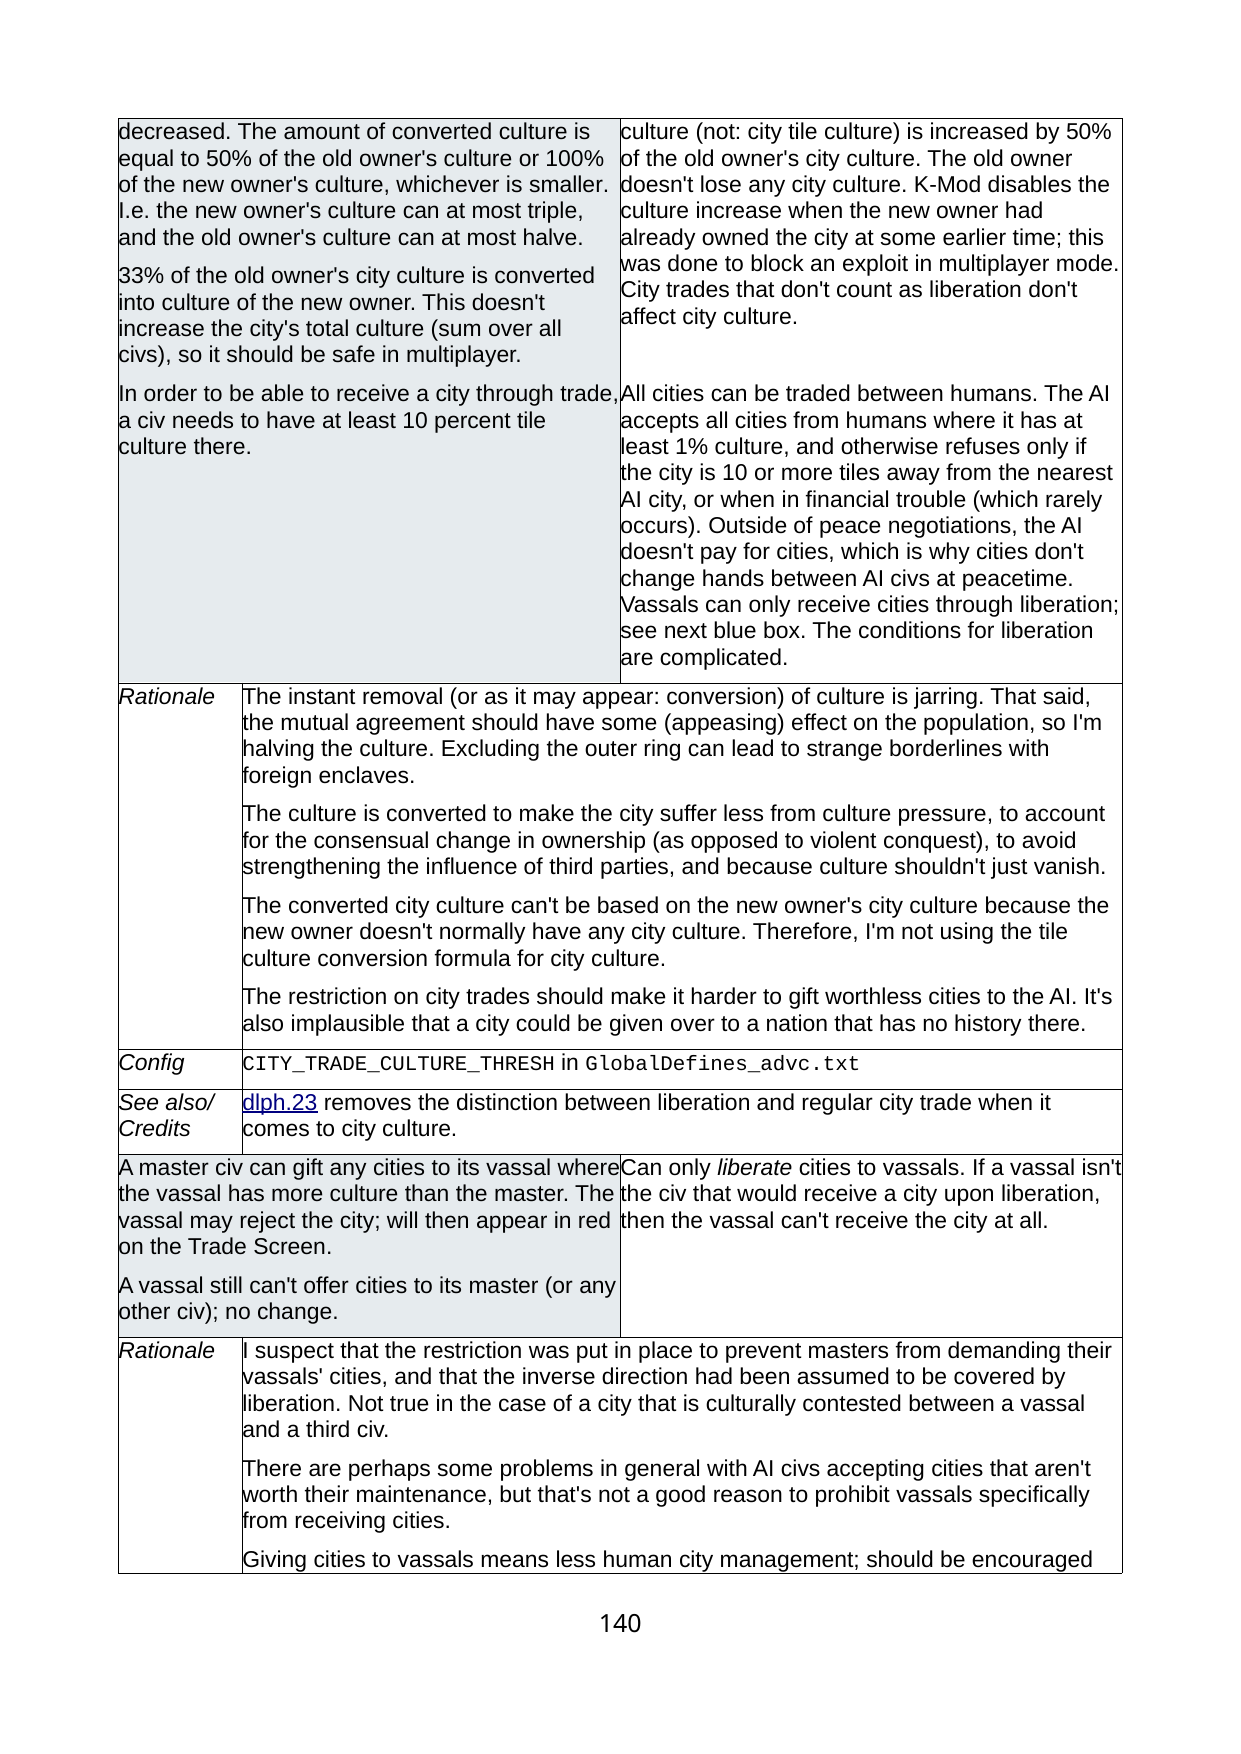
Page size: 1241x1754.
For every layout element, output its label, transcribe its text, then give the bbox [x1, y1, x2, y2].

table_cell decreased. The amount of converted culture is equal to 50% of the old owner's culture or 100% of the new owner's culture, whichever is smaller. I.e. the new owner's culture can at most triple, and the old owner's culture can at most halve. 33% of the old owner's city culture is converted into culture of the new owner. This doesn't increase the city's total culture (sum over all civs), so it should be safe in multiplayer. In order to be able to receive a city through trade, a civ needs to have at least 10 percent tile culture there. [119, 119, 620, 682]
table_cell Rationale [119, 1338, 242, 1573]
table_cell See also/ Credits [119, 1090, 242, 1154]
table_cell Config [119, 1050, 242, 1089]
table_cell A master civ can gift any cities to its vassal where the vassal has more culture than the master. The vassal may reject the city; will then appear in red on the Trade Screen. A vassal still can't offer cities to its master (or any other civ); no change. [119, 1155, 620, 1337]
table_cell culture (not: city tile culture) is increased by 50% of the old owner's city culture. The old owner doesn't lose any city culture. K‑Mod disables the culture increase when the new owner had already owned the city at some earlier time; this was done to block an exploit in multiplayer mode. City trades that don't count as liberation don't affect city culture. All cities can be traded between humans. The AI accepts all cities from humans where it has at least 1% culture, and otherwise refuses only if the city is 10 or more tiles away from the nearest AI city, or when in financial trouble (which rarely occurs). Outside of peace negotiations, the AI doesn't pay for cities, which is why cities don't change hands between AI civs at peacetime. Vassals can only receive cities through liberation; see next blue box. The conditions for liberation are complicated. [621, 119, 1122, 682]
table_cell I suspect that the restriction was put in place to prevent masters from demanding their vassals' cities, and that the inverse direction had been assumed to be covered by liberation. Not true in the case of a city that is culturally contested between a vassal and a third civ. There are perhaps some problems in general with AI civs accepting cities that aren't worth their maintenance, but that's not a good reason to prohibit vassals specifically from receiving cities. Giving cities to vassals means less human city management; should be encouraged [243, 1338, 1122, 1573]
table_cell Can only liberate cities to vassals. If a vassal isn't the civ that would receive a city upon liberation, then the vassal can't receive the city at all. [621, 1155, 1122, 1337]
table_cell CITY_TRADE_CULTURE_THRESH in GlobalDefines_advc.txt [243, 1050, 1122, 1089]
table_cell Rationale [119, 684, 242, 1048]
table_cell The instant removal (or as it may appear: conversion) of culture is jarring. That said, the mutual agreement should have some (appeasing) effect on the population, so I'm halving the culture. Excluding the outer ring can lead to strange borderlines with foreign enclaves. The culture is converted to make the city suffer less from culture pressure, to account for the consensual change in ownership (as opposed to violent conquest), to avoid strengthening the influence of third parties, and because culture shouldn't just vanish. The converted city culture can't be based on the new owner's city culture because the new owner doesn't normally have any city culture. Therefore, I'm not using the tile culture conversion formula for city culture. The restriction on city trades should make it harder to gift worthless cities to the AI. It's also implausible that a city could be given over to a nation that has no history there. [243, 684, 1122, 1048]
table_cell dlph.23 removes the distinction between liberation and regular city trade when it comes to city culture. [243, 1090, 1122, 1154]
